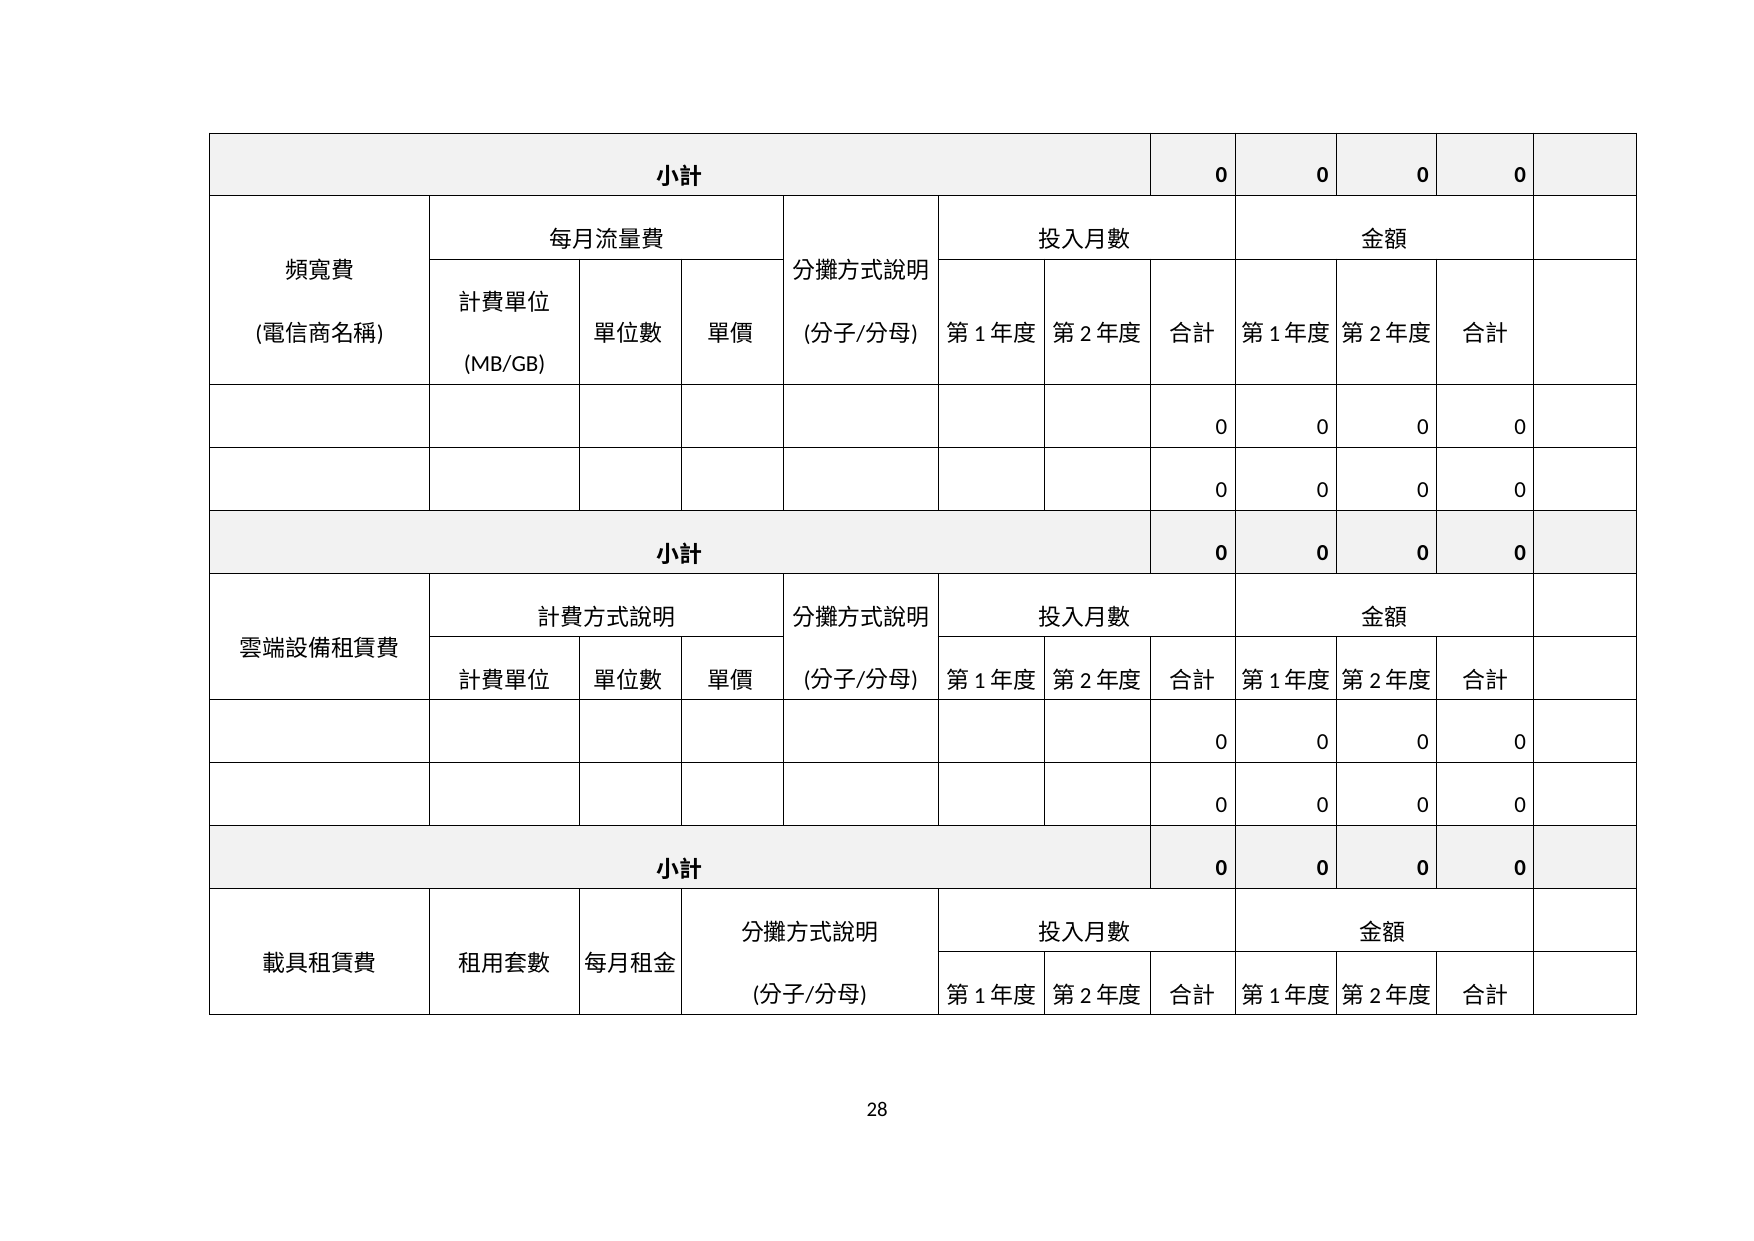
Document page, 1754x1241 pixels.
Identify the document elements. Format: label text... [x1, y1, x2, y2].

table_cell 0 [1337, 700, 1436, 762]
table_cell 單位數 [580, 260, 681, 384]
table_cell 投入月數 [939, 574, 1235, 636]
table_cell 計費單位(MB/GB) [430, 260, 579, 384]
table_cell [1534, 385, 1636, 447]
table_cell 0 [1236, 448, 1336, 510]
table_cell 第1年度 [939, 637, 1044, 699]
table_cell [1045, 385, 1150, 447]
table_cell 第1年度 [939, 260, 1044, 384]
table_cell [784, 448, 938, 510]
table_cell 0 [1151, 385, 1235, 447]
table_cell 計費方式說明 [430, 574, 783, 636]
table_cell [1534, 700, 1636, 762]
table_cell 0 [1437, 511, 1533, 573]
table_cell 每月租金 [580, 889, 681, 1014]
table_cell [1534, 511, 1636, 573]
table_cell [1534, 196, 1636, 258]
table_cell 單價 [682, 637, 783, 699]
table_cell [682, 763, 783, 825]
table_cell 0 [1337, 448, 1436, 510]
table_cell 第2年度 [1045, 637, 1150, 699]
table_cell [1534, 952, 1636, 1014]
table_cell 0 [1236, 763, 1336, 825]
table_cell [210, 763, 429, 825]
table_cell [784, 385, 938, 447]
table_cell 小計 [210, 826, 1150, 888]
table_cell 0 [1437, 385, 1533, 447]
table_cell 第1年度 [1236, 260, 1336, 384]
table_cell [682, 385, 783, 447]
table_cell 0 [1337, 134, 1436, 195]
table_cell [1045, 763, 1150, 825]
table_cell [1534, 134, 1636, 195]
table_cell [1534, 574, 1636, 636]
table_cell 0 [1151, 511, 1235, 573]
table_cell [784, 763, 938, 825]
table_cell [939, 763, 1044, 825]
table_cell 合計 [1151, 637, 1235, 699]
table_cell 每月流量費 [430, 196, 783, 258]
table_cell 第2年度 [1045, 952, 1150, 1014]
table_cell [1045, 700, 1150, 762]
table_cell 0 [1337, 385, 1436, 447]
table_cell 0 [1151, 763, 1235, 825]
table_cell 0 [1337, 511, 1436, 573]
table_cell [430, 448, 579, 510]
table_cell 第2年度 [1337, 952, 1436, 1014]
table_cell [210, 700, 429, 762]
table_cell 小計 [210, 511, 1150, 573]
table_cell 0 [1151, 826, 1235, 888]
table_cell [784, 700, 938, 762]
table_cell [939, 385, 1044, 447]
table_cell 頻寬費 (電信商名稱) [210, 196, 429, 384]
table_cell [580, 385, 681, 447]
table_cell 0 [1437, 763, 1533, 825]
table_cell 0 [1437, 448, 1533, 510]
table_cell 0 [1236, 826, 1336, 888]
table_cell 0 [1437, 134, 1533, 195]
table_cell 金額 [1236, 574, 1533, 636]
table_cell [1045, 448, 1150, 510]
table_cell 投入月數 [939, 196, 1235, 258]
table_cell 合計 [1437, 260, 1533, 384]
table_cell 分攤方式說明 (分子/分母) [682, 889, 938, 1014]
table_cell 0 [1151, 700, 1235, 762]
table_cell 0 [1337, 763, 1436, 825]
table_cell [430, 700, 579, 762]
table_cell 第1年度 [1236, 637, 1336, 699]
table_cell [1534, 763, 1636, 825]
table_cell 0 [1151, 448, 1235, 510]
table_cell [939, 700, 1044, 762]
table_cell [580, 763, 681, 825]
table_cell 投入月數 [939, 889, 1235, 951]
table_cell [682, 448, 783, 510]
table_cell [1534, 637, 1636, 699]
table_cell 0 [1236, 385, 1336, 447]
table_cell 小計 [210, 134, 1150, 195]
table_cell [430, 763, 579, 825]
table_cell [1534, 260, 1636, 384]
table_cell 分攤方式說明(分子/分母) [784, 196, 938, 384]
table_cell 合計 [1151, 260, 1235, 384]
table_cell [580, 448, 681, 510]
table_cell 金額 [1236, 889, 1533, 951]
table_cell 單價 [682, 260, 783, 384]
table_cell 第1年度 [1236, 952, 1336, 1014]
table_cell 第2年度 [1045, 260, 1150, 384]
table_cell [1534, 889, 1636, 951]
table_cell 分攤方式說明(分子/分母) [784, 574, 938, 699]
table_cell 計費單位 [430, 637, 579, 699]
table_cell [210, 448, 429, 510]
table_cell [1534, 448, 1636, 510]
table_cell 合計 [1151, 952, 1235, 1014]
table_cell 第2年度 [1337, 637, 1436, 699]
table_cell [430, 385, 579, 447]
table_cell [1534, 826, 1636, 888]
table_cell 0 [1437, 700, 1533, 762]
table_cell 租用套數 [430, 889, 579, 1014]
table_cell 第2年度 [1337, 260, 1436, 384]
table_cell 0 [1337, 826, 1436, 888]
table_cell [210, 385, 429, 447]
table_cell 單位數 [580, 637, 681, 699]
table_cell 合計 [1437, 637, 1533, 699]
table_cell [682, 700, 783, 762]
table_cell 0 [1437, 826, 1533, 888]
table_cell [580, 700, 681, 762]
table_cell [939, 448, 1044, 510]
table_cell 雲端設備租賃費 [210, 574, 429, 699]
table_cell 0 [1236, 134, 1336, 195]
table_cell 載具租賃費 [210, 889, 429, 1014]
table_cell 0 [1236, 700, 1336, 762]
table_cell 金額 [1236, 196, 1533, 258]
table_cell 0 [1236, 511, 1336, 573]
table_cell 0 [1151, 134, 1235, 195]
table_cell 第1年度 [939, 952, 1044, 1014]
table_cell 合計 [1437, 952, 1533, 1014]
